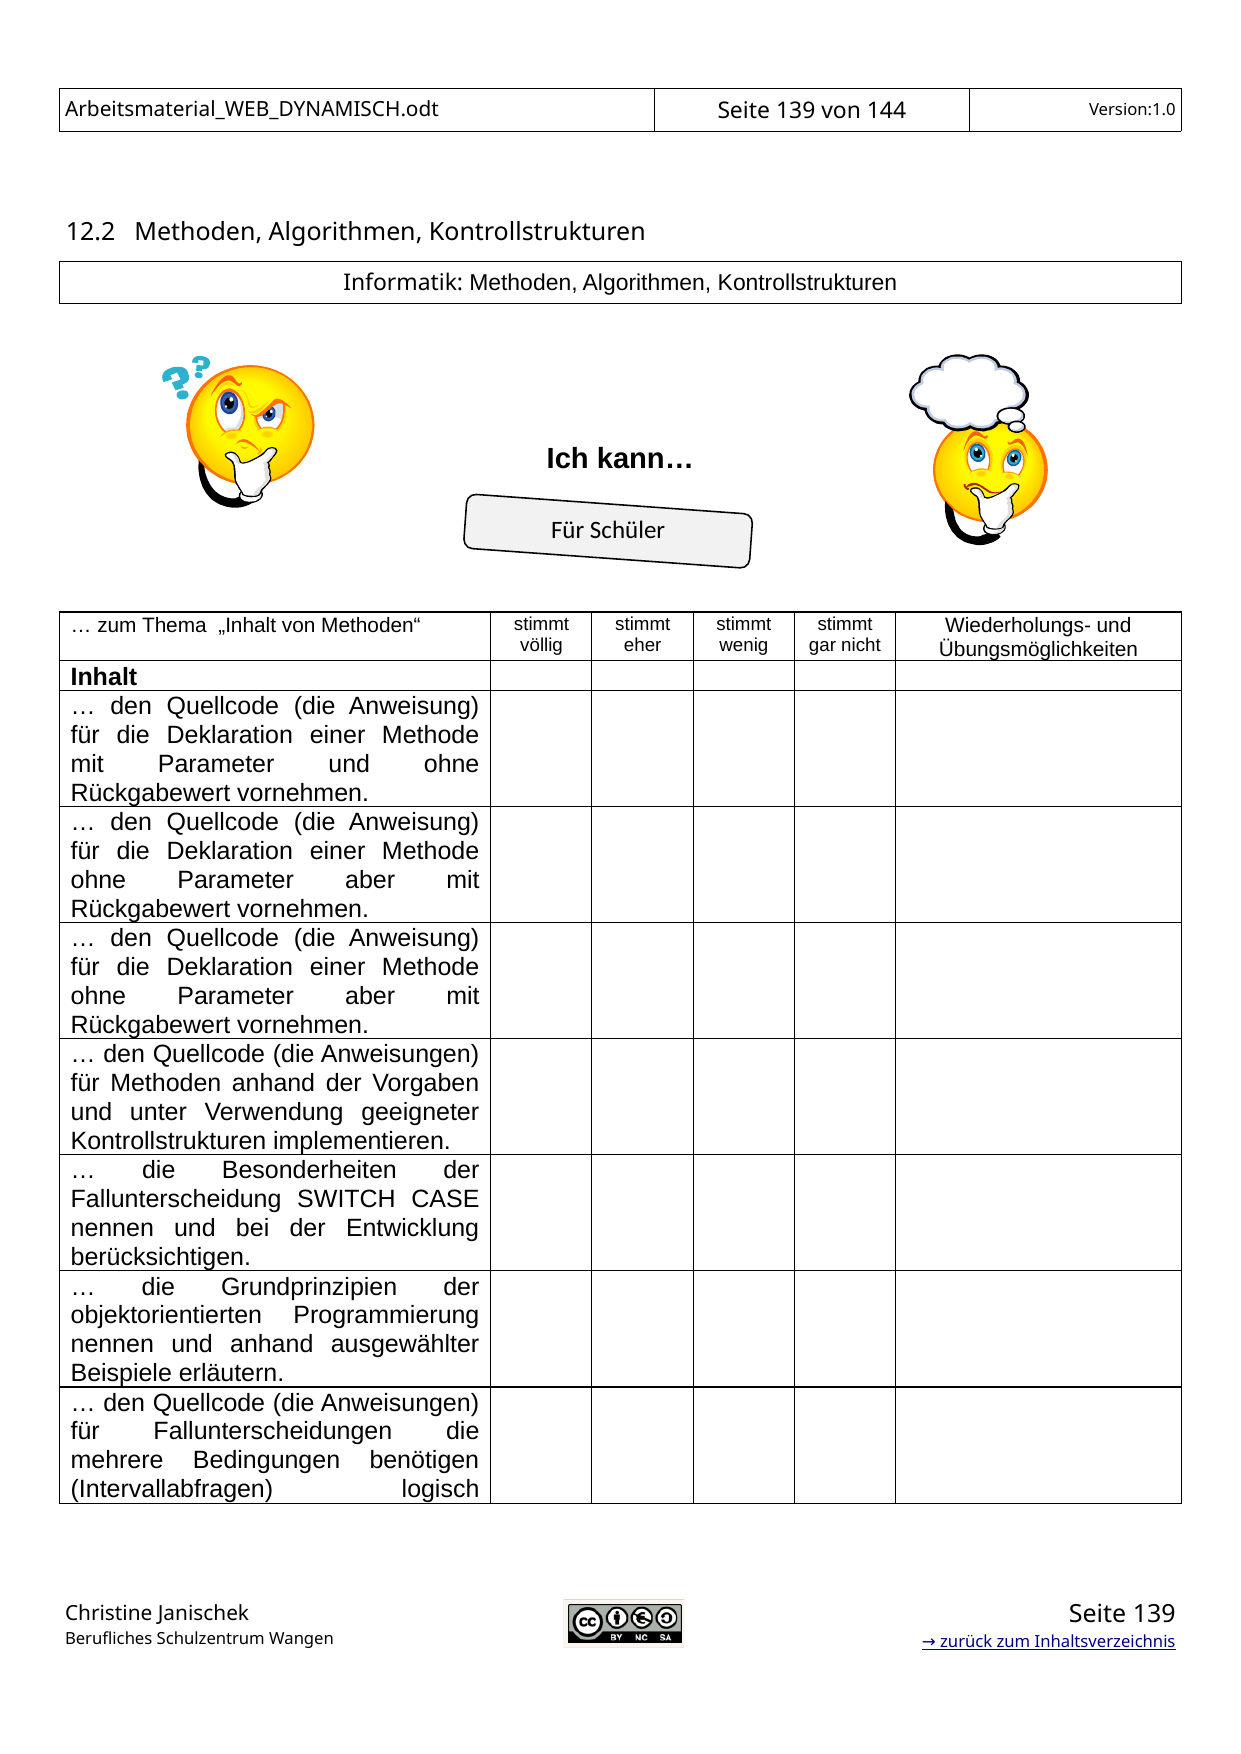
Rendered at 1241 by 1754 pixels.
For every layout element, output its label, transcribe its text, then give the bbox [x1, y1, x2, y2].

table_header stimmt eher [592, 613, 693, 660]
table_cell [491, 1271, 591, 1386]
table_header Wiederholungs- und Übungsmöglichkeiten [896, 613, 1181, 660]
table_cell [592, 807, 693, 922]
table_cell [795, 691, 895, 806]
table_cell [795, 661, 895, 690]
table_cell [592, 923, 693, 1038]
table_header [59, 332, 433, 583]
table_cell [592, 691, 693, 806]
table_cell [896, 691, 1181, 806]
table_cell [896, 1388, 1181, 1502]
table_cell … die Grundprinzipien der objektorientierten Programmierung nennen und anhand ausgewählter Beispiele erläutern. [60, 1271, 490, 1386]
table_header Informatik: Methoden, Algorithmen, Kontrollstrukturen [60, 262, 1181, 303]
table_header … zum Thema „Inhalt von Methoden“ [60, 613, 490, 660]
table_header stimmt gar nicht [795, 613, 895, 660]
table_cell [592, 1039, 693, 1154]
table_cell [795, 1271, 895, 1386]
table_cell [694, 1388, 794, 1502]
table_cell [896, 661, 1181, 690]
table_cell [694, 1039, 794, 1154]
table_cell [694, 661, 794, 690]
table_header stimmt wenig [694, 613, 794, 660]
table_cell … den Quellcode (die Anweisung) für die Deklaration einer Methode mit Parameter und ohne Rückgabewert vornehmen. [60, 691, 490, 806]
table_cell [592, 1155, 693, 1270]
table_header Ich kann… [433, 332, 807, 583]
picture [563, 1598, 685, 1648]
table_cell [896, 807, 1181, 922]
table_cell Inhalt [60, 661, 490, 690]
table_cell [491, 661, 591, 690]
table_cell … den Quellcode (die Anweisung) für die Deklaration einer Methode ohne Parameter aber mit Rückgabewert vornehmen. [60, 923, 490, 1038]
table_cell [896, 1155, 1181, 1270]
table_cell [795, 1388, 895, 1502]
table_cell [694, 691, 794, 806]
table_cell [694, 1271, 794, 1386]
table_header [807, 332, 1181, 583]
table_cell [592, 661, 693, 690]
table_header stimmt völlig [491, 613, 591, 660]
table_cell [795, 1039, 895, 1154]
table_cell [896, 923, 1181, 1038]
table_cell [491, 807, 591, 922]
table_cell [491, 1155, 591, 1270]
table_cell [694, 923, 794, 1038]
table_cell [795, 807, 895, 922]
table_cell [491, 923, 591, 1038]
table_cell [896, 1039, 1181, 1154]
table_cell [694, 1155, 794, 1270]
subtitle Methoden, Algorithmen, Kontrollstrukturen [59, 214, 1181, 248]
table_cell [896, 1271, 1181, 1386]
table_cell … den Quellcode (die Anweisungen) für Fallunterscheidungen die mehrere Bedingungen benötigen (Intervallabfragen) logisch [60, 1388, 490, 1502]
table_cell [491, 1039, 591, 1154]
table_cell [592, 1388, 693, 1502]
table_cell [795, 1155, 895, 1270]
table_cell [795, 923, 895, 1038]
table_cell [491, 691, 591, 806]
table_cell … den Quellcode (die Anweisung) für die Deklaration einer Methode ohne Parameter aber mit Rückgabewert vornehmen. [60, 807, 490, 922]
table_cell [592, 1271, 693, 1386]
table_cell [491, 1388, 591, 1502]
table_cell … die Besonderheiten der Fallunterscheidung SWITCH CASE nennen und bei der Entwicklung berücksichtigen. [60, 1155, 490, 1270]
table_cell … den Quellcode (die Anweisungen) für Methoden anhand der Vorgaben und unter Verwendung geeigneter Kontrollstrukturen implementieren. [60, 1039, 490, 1154]
table_cell [694, 807, 794, 922]
